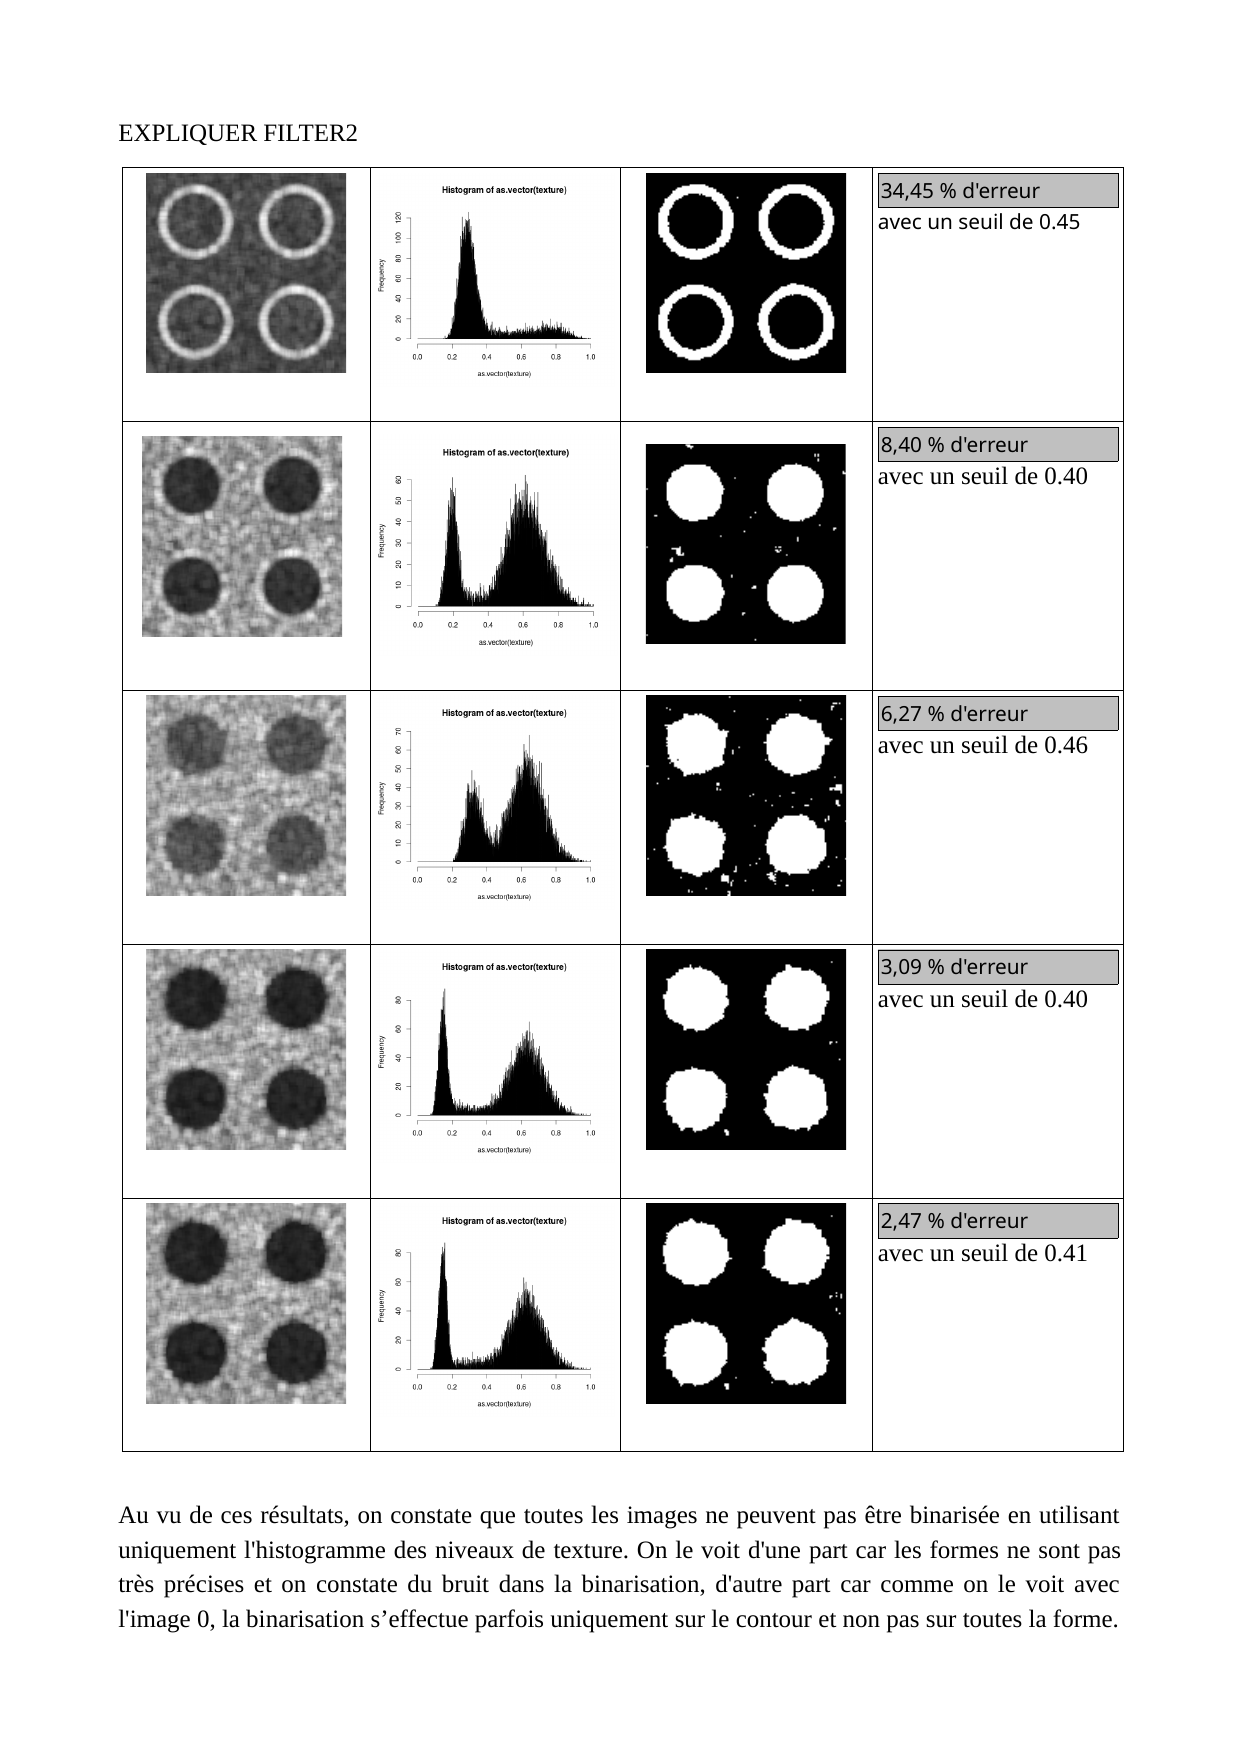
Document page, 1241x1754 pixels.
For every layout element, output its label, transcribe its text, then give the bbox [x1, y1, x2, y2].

picture [646, 1203, 847, 1404]
table_cell [621, 1199, 872, 1451]
table_cell [621, 950, 646, 1149]
table_cell 2,47 % d'erreur avec un seuil de 0.41 [873, 1199, 1123, 1451]
table_cell 3,09 % d'erreur avec un seuil de 0.40 [873, 945, 1123, 1197]
text EXPLIQUER FILTER2 [118, 118, 1122, 147]
picture [376, 1203, 615, 1417]
table_cell [371, 945, 620, 949]
table_cell [621, 945, 872, 949]
picture [146, 695, 347, 896]
table_cell 6,27 % d'erreur avec un seuil de 0.46 [873, 691, 1123, 944]
table_cell [371, 950, 620, 1197]
table_cell [123, 945, 370, 949]
picture [146, 173, 347, 373]
table_cell [123, 1199, 370, 1451]
table_header 34,45 % d'erreur avec un seuil de 0.45 [873, 168, 1123, 421]
table_cell [621, 1150, 872, 1197]
picture [376, 173, 615, 387]
table_cell [371, 691, 620, 944]
table_cell [621, 691, 872, 944]
picture [146, 949, 347, 1150]
table_cell [347, 950, 370, 1149]
table_header [123, 168, 370, 421]
picture [376, 695, 615, 910]
table_cell [123, 1150, 370, 1197]
table_cell 8,40 % d'erreur avec un seuil de 0.40 [873, 422, 1123, 690]
table_cell [621, 422, 872, 690]
picture [142, 436, 343, 637]
picture [646, 949, 847, 1150]
picture [376, 434, 618, 656]
table_cell [123, 422, 370, 690]
table_cell [371, 1199, 620, 1451]
table_cell [371, 422, 620, 690]
picture [376, 949, 615, 1163]
table_cell [847, 950, 872, 1149]
table_header [371, 168, 620, 421]
table_header [621, 168, 872, 421]
table_cell [123, 950, 146, 1149]
table_cell [123, 691, 370, 944]
picture [646, 173, 847, 373]
picture [646, 695, 847, 896]
picture [146, 1203, 347, 1404]
picture [645, 444, 846, 644]
text Au vu de ces résultats, on constate que toutes les images ne peuvent pas être binarisée en utilisant uniquement l'histogramme des niveaux de texture. On le voit d'une part car les formes ne sont pas très précises et on constate du bruit dans la binarisation, d'autre part car comme on le voit avec l'image 0, la binarisation s’effectue parfois uniquement sur le contour et non pas sur toutes la forme. [118, 1501, 1122, 1633]
